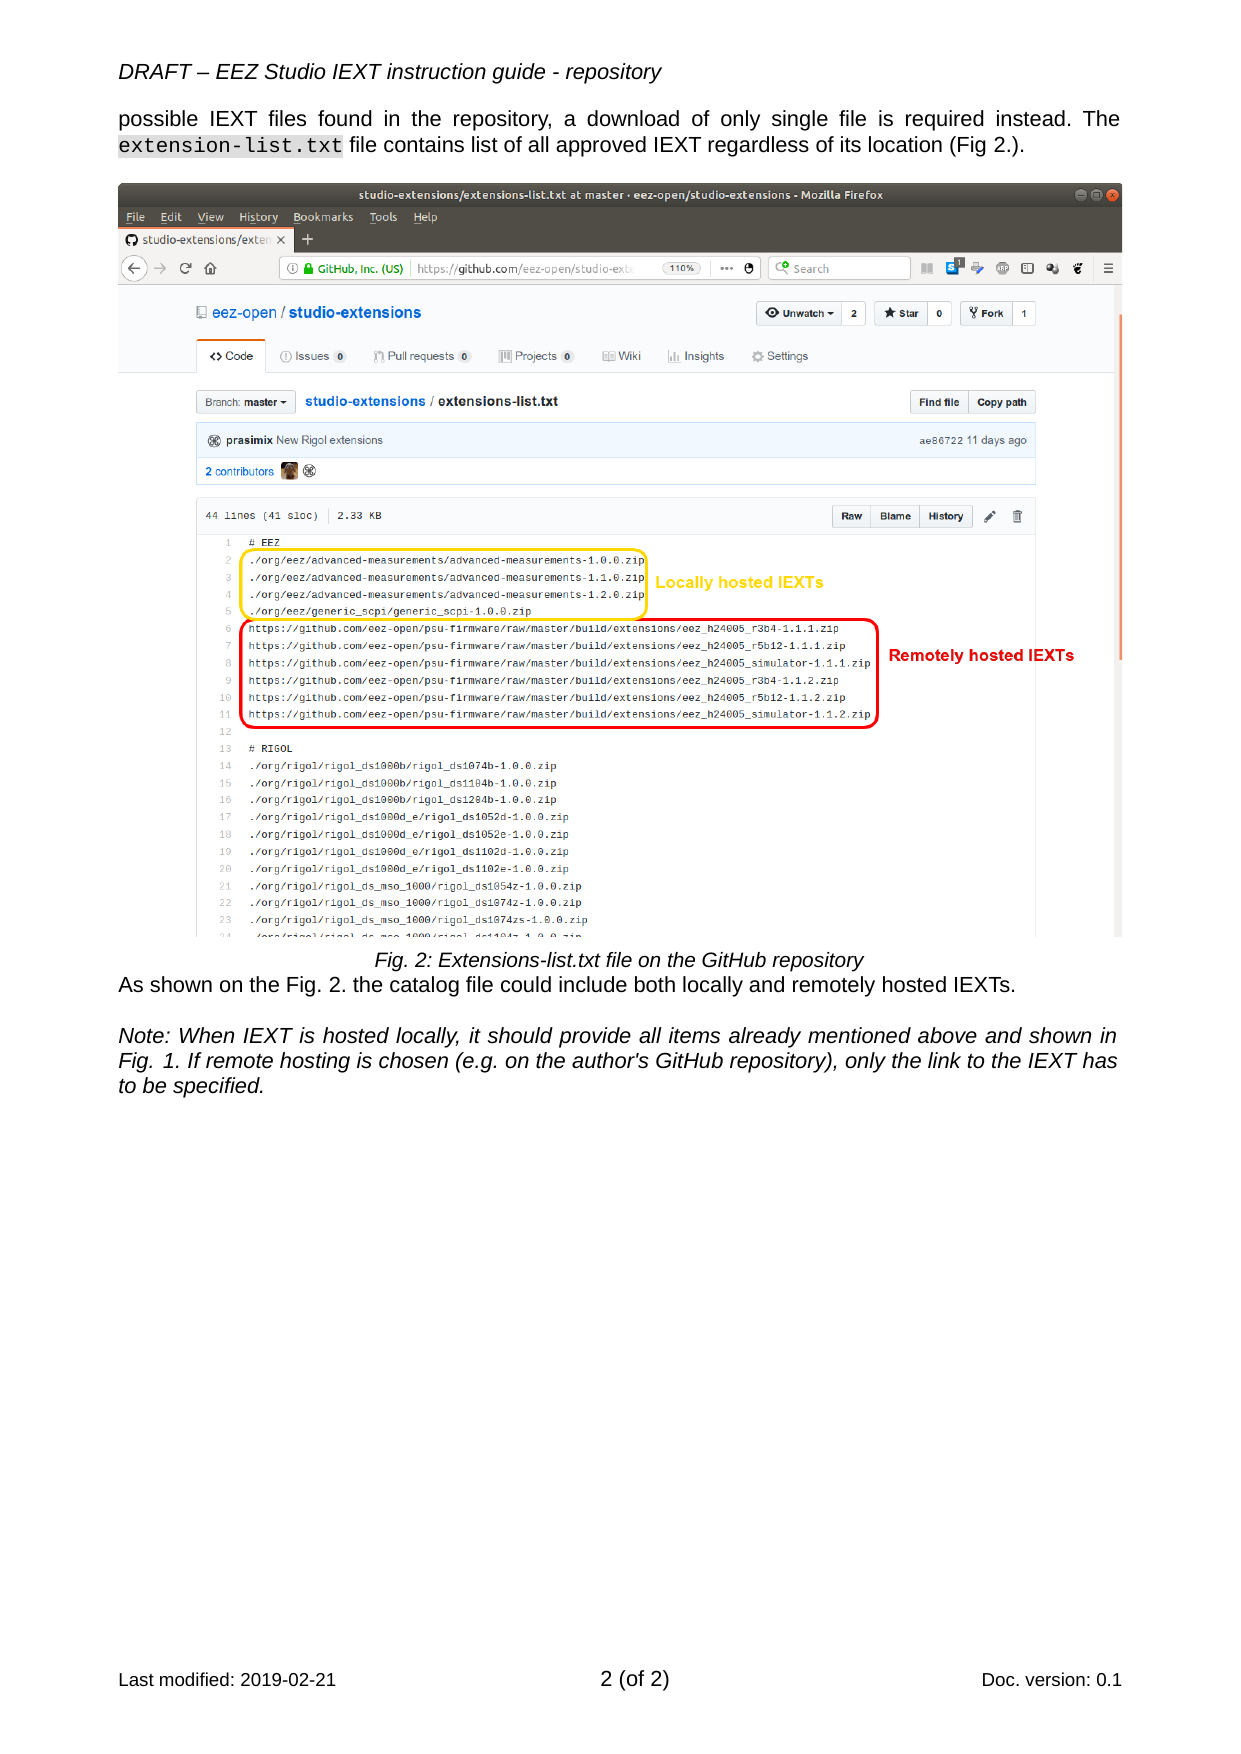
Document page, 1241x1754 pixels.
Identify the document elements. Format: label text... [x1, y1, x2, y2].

picture [118, 183, 1123, 937]
text Fig. 2: Extensions-list.txt file on the GitHub repository [118, 937, 1122, 972]
text possible IEXT files found in the repository, a download of only single file is required instead. The extension-list.txt file contains list of all approved IEXT regardless of its location (Fig 2.). [118, 106, 1122, 158]
text Note: When IEXT is hosted locally, it should provide all items already mentioned above and shown in Fig. 1. If remote hosting is chosen (e.g. on the author's GitHub repository), only the link to the IEXT has to be specified. [118, 1022, 1122, 1098]
text As shown on the Fig. 2. the catalog file could include both locally and remotely hosted IEXTs. [118, 972, 1122, 997]
